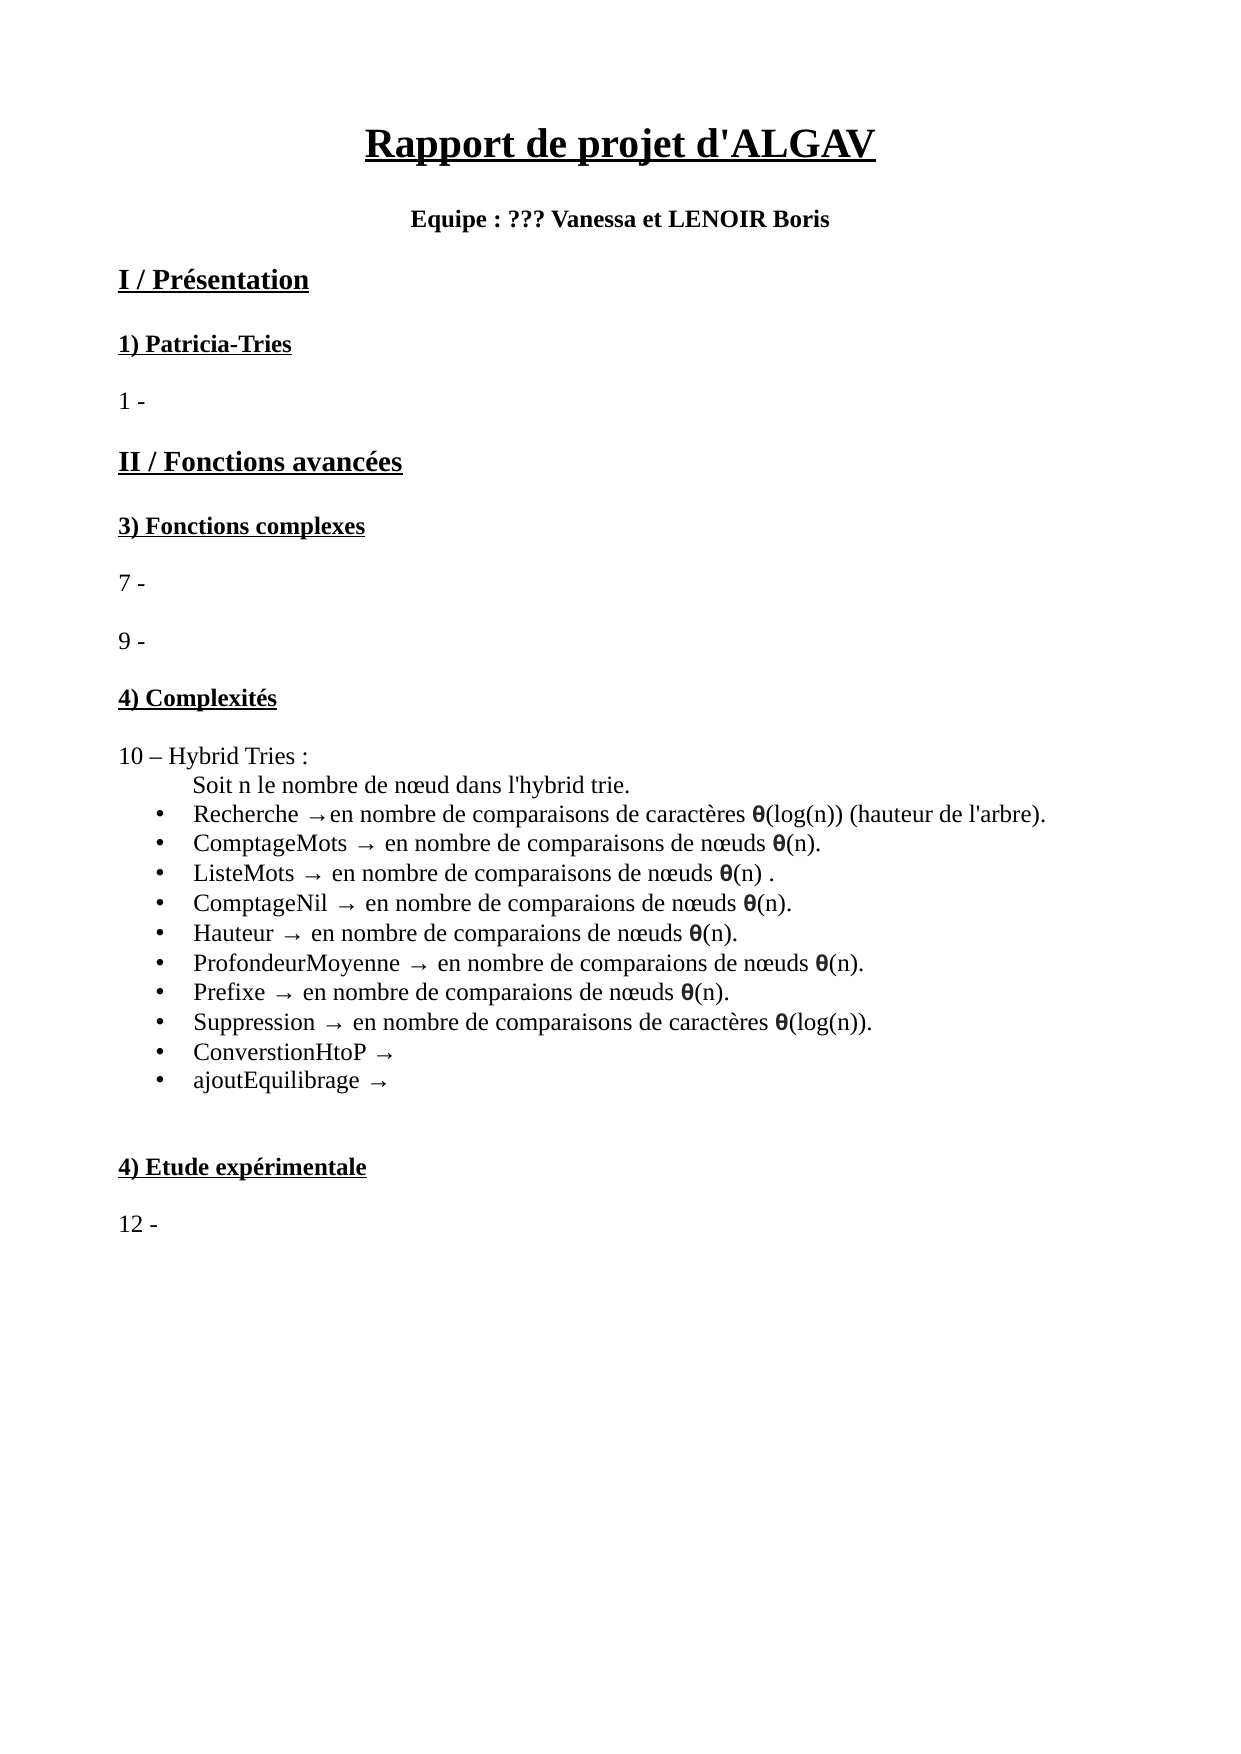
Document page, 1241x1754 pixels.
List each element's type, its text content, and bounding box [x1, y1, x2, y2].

list ComptageMots → en nombre de comparaisons de nœuds θ(n). [156, 828, 1122, 858]
text Soit n le nombre de nœud dans l'hybrid trie. [118, 770, 1122, 798]
text 10 – Hybrid Tries : [118, 741, 1122, 770]
list ComptageNil → en nombre de comparaions de nœuds θ(n). [156, 888, 1122, 918]
text 7 - [118, 568, 1122, 597]
text II / Fonctions avancées [118, 444, 1122, 477]
list Hauteur → en nombre de comparaions de nœuds θ(n). [156, 918, 1122, 947]
list Recherche →en nombre de comparaisons de caractères θ(log(n)) (hauteur de l'arbre). [156, 798, 1122, 828]
text 4) Complexités [118, 683, 1122, 712]
list Suppression → en nombre de comparaisons de caractères θ(log(n)). [156, 1007, 1122, 1037]
text Rapport de projet d'ALGAV [118, 118, 1122, 166]
text 4) Etude expérimentale [118, 1152, 1122, 1181]
text 9 - [118, 626, 1122, 655]
text 1 - [118, 386, 1122, 415]
text 12 - [118, 1209, 1122, 1238]
list ProfondeurMoyenne → en nombre de comparaions de nœuds θ(n). [156, 947, 1122, 977]
list ajoutEquilibrage → [156, 1066, 1122, 1094]
list ListeMots → en nombre de comparaisons de nœuds θ(n) . [156, 858, 1122, 888]
text Equipe : ??? Vanessa et LENOIR Boris [118, 204, 1122, 233]
text 3) Fonctions complexes [118, 511, 1122, 540]
text 1) Patricia-Tries [118, 329, 1122, 358]
list ConverstionHtoP → [156, 1037, 1122, 1066]
text I / Présentation [118, 262, 1122, 295]
list Prefixe → en nombre de comparaions de nœuds θ(n). [156, 977, 1122, 1007]
